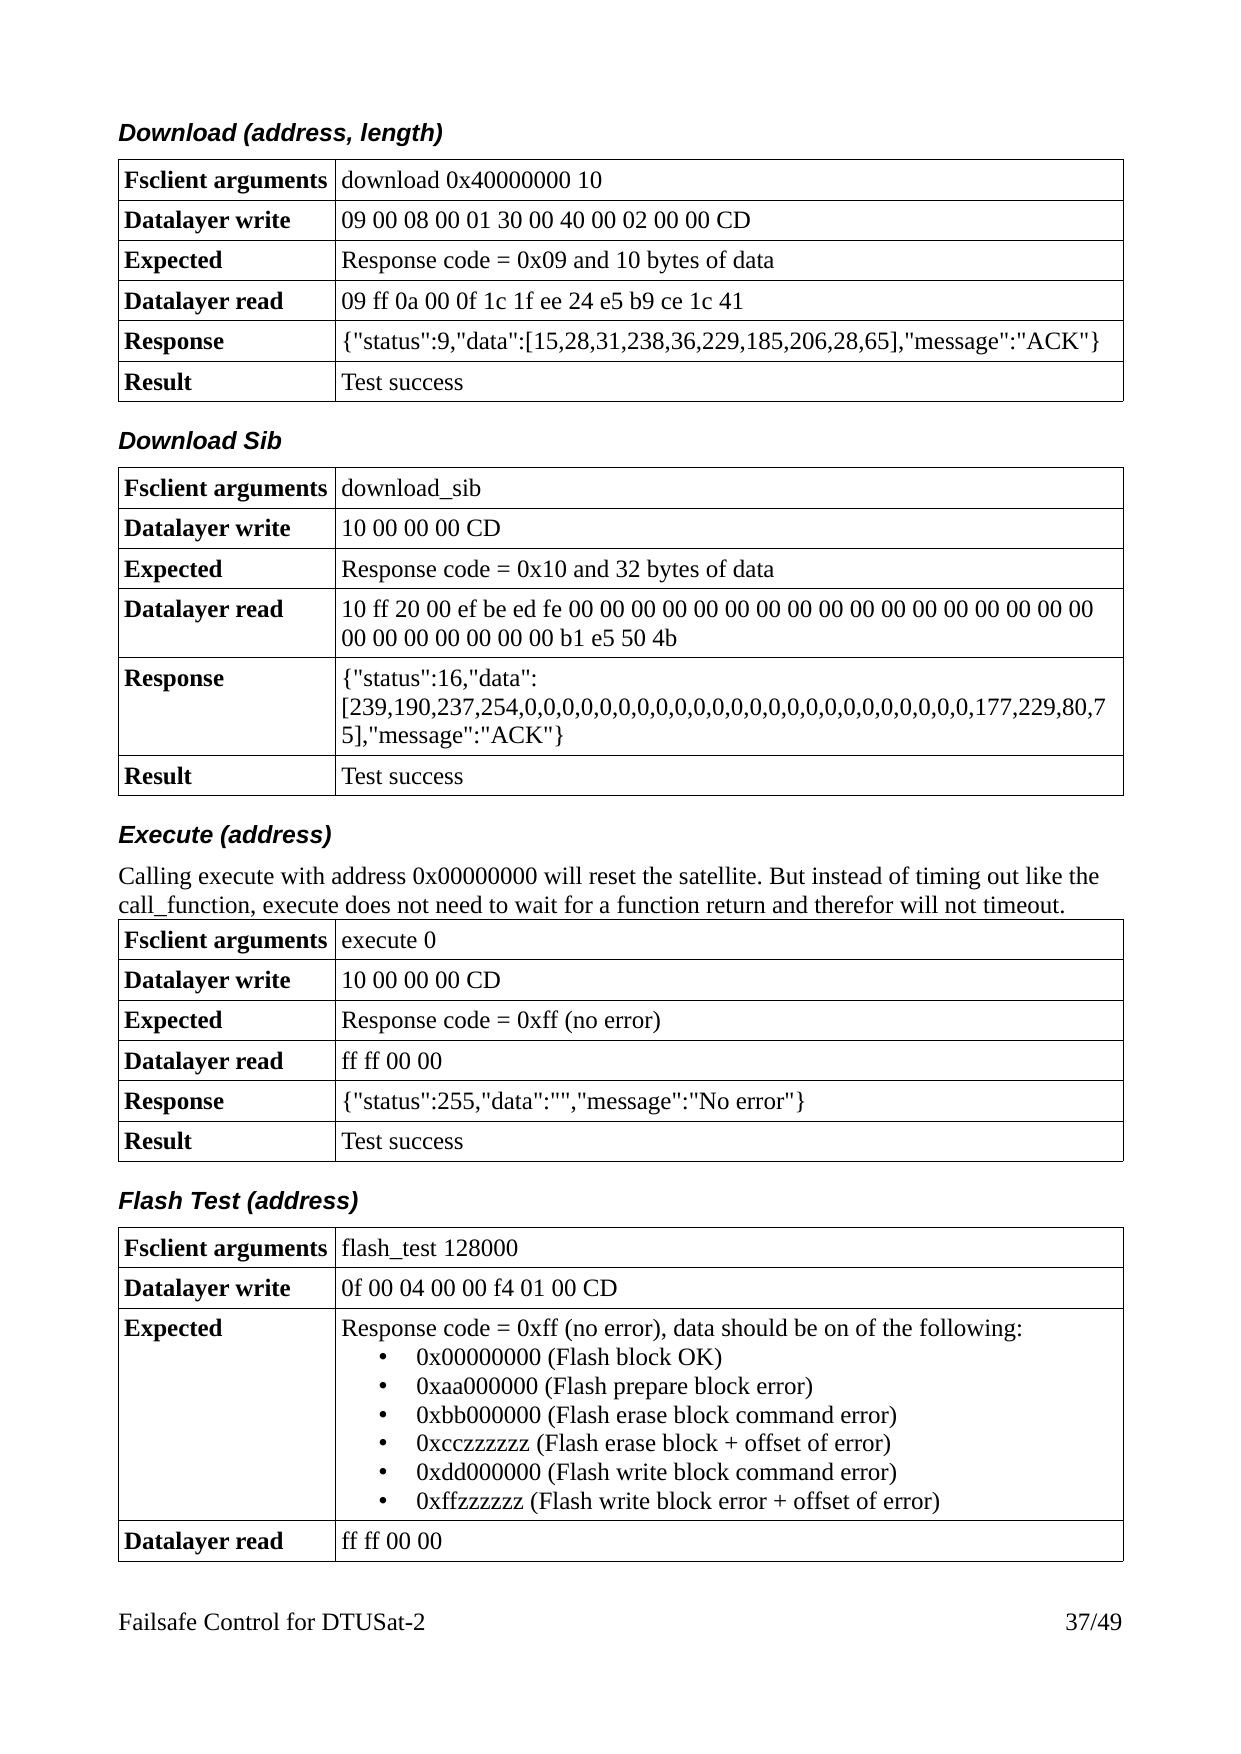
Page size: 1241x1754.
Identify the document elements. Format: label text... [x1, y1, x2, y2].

table_header download_sib [336, 468, 1123, 507]
table_header Fsclient arguments [119, 1228, 335, 1267]
table_cell 10 00 00 00 CD [336, 960, 1123, 999]
table_cell Expected [119, 1309, 335, 1520]
table_cell Response [119, 1081, 335, 1121]
table_cell ff ff 00 00 [336, 1041, 1123, 1080]
table_cell Datalayer write [119, 1268, 335, 1308]
table_cell Datalayer read [119, 1521, 335, 1561]
table_cell Test success [336, 756, 1123, 795]
table_cell 0f 00 04 00 00 f4 01 00 CD [336, 1268, 1123, 1308]
table_cell {"status":9,"data":[15,28,31,238,36,229,185,206,28,65],"message":"ACK"} [336, 321, 1123, 361]
table_cell ff ff 00 00 [336, 1521, 1123, 1561]
table_cell {"status":16,"data":[239,190,237,254,0,0,0,0,0,0,0,0,0,0,0,0,0,0,0,0,0,0,0,0,0,0,0,0,177,229,80,75],"message":"ACK"} [336, 658, 1123, 755]
table_cell Response code = 0x09 and 10 bytes of data [336, 241, 1123, 280]
table_cell Result [119, 1122, 335, 1161]
table_cell Datalayer write [119, 201, 335, 240]
table_cell 09 ff 0a 00 0f 1c 1f ee 24 e5 b9 ce 1c 41 [336, 281, 1123, 320]
table_cell Result [119, 362, 335, 401]
table_cell Test success [336, 1122, 1123, 1161]
table_cell Response code = 0xff (no error), data should be on of the following: 0x00000000 (Flash block OK) 0xaa000000 (Flash prepare block error) 0xbb000000 (Flash erase block command error) 0xcczzzzzz (Flash erase block + offset of error) 0xdd000000 (Flash write block command error) 0xffzzzzzz (Flash write block error + offset of error) [336, 1309, 1123, 1520]
table_cell 10 ff 20 00 ef be ed fe 00 00 00 00 00 00 00 00 00 00 00 00 00 00 00 00 00 00 00 00 00 00 00 00 b1 e5 50 4b [336, 589, 1123, 657]
table_header Fsclient arguments [119, 160, 335, 199]
table_cell Expected [119, 549, 335, 588]
table_cell Response code = 0x10 and 32 bytes of data [336, 549, 1123, 588]
table_header Fsclient arguments [119, 920, 335, 959]
table_header Fsclient arguments [119, 468, 335, 507]
table_cell Datalayer read [119, 589, 335, 657]
table_cell Test success [336, 362, 1123, 401]
table_header download 0x40000000 10 [336, 160, 1123, 199]
table_cell Expected [119, 1001, 335, 1040]
subtitle Download (address, length) [118, 118, 1122, 147]
table_cell {"status":255,"data":"","message":"No error"} [336, 1081, 1123, 1121]
subtitle Download Sib [118, 426, 1122, 455]
table_cell Expected [119, 241, 335, 280]
table_header execute 0 [336, 920, 1123, 959]
text Calling execute with address 0x00000000 will reset the satellite. But instead of timing out like the call_function, execute does not need to wait for a function return and therefor will not timeout. [118, 861, 1122, 919]
table_header flash_test 128000 [336, 1228, 1123, 1267]
table_cell Datalayer write [119, 960, 335, 999]
table_cell Response [119, 658, 335, 755]
table_cell Result [119, 756, 335, 795]
subtitle Flash Test (address) [118, 1186, 1122, 1214]
table_cell 09 00 08 00 01 30 00 40 00 02 00 00 CD [336, 201, 1123, 240]
subtitle Execute (address) [118, 820, 1122, 849]
table_cell 10 00 00 00 CD [336, 509, 1123, 548]
table_cell Datalayer write [119, 509, 335, 548]
table_cell Response code = 0xff (no error) [336, 1001, 1123, 1040]
table_cell Datalayer read [119, 281, 335, 320]
table_cell Datalayer read [119, 1041, 335, 1080]
table_cell Response [119, 321, 335, 361]
